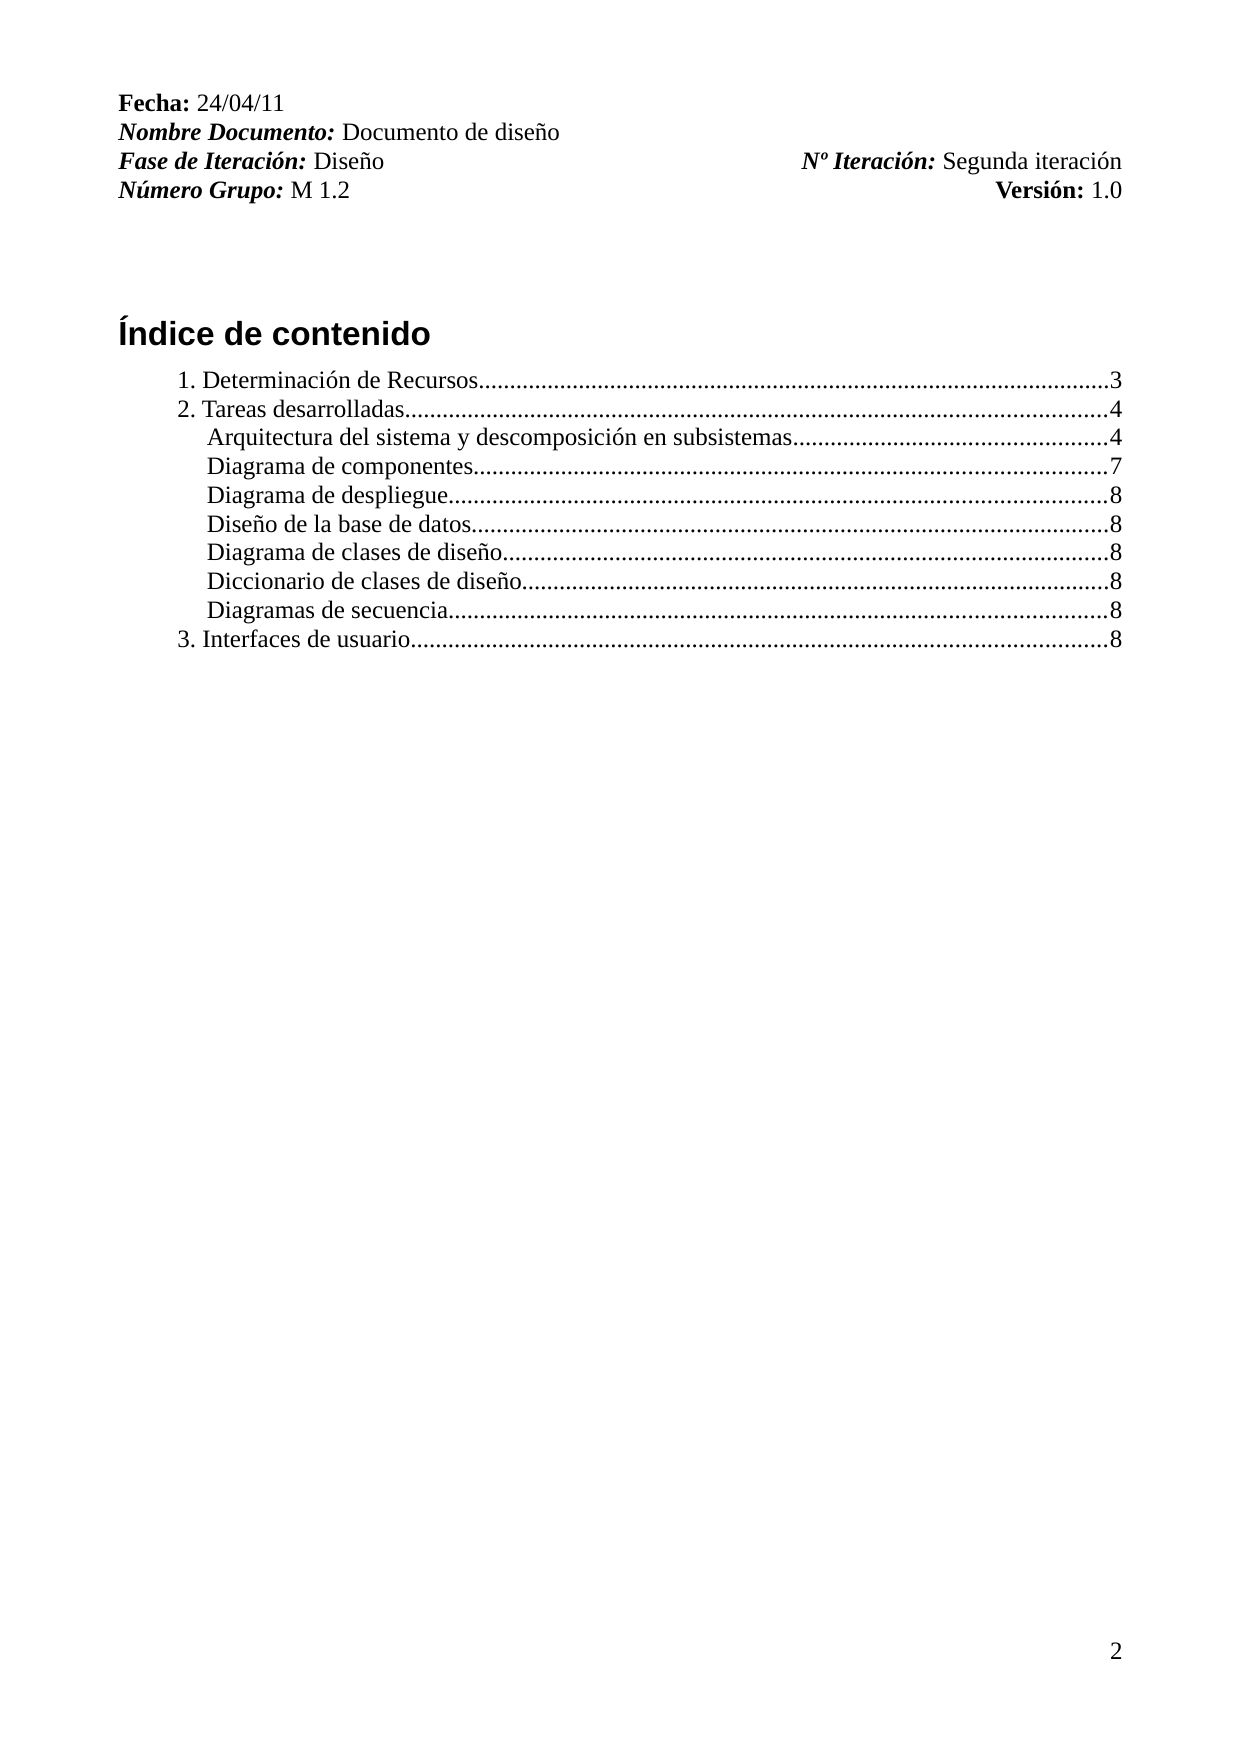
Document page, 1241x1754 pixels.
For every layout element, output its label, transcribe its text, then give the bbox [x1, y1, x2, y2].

text Diagrama de clases de diseño 8 [207, 537, 1122, 566]
text Arquitectura del sistema y descomposición en subsistemas 4 [207, 422, 1122, 451]
text 2. Tareas desarrolladas 4 [177, 394, 1122, 422]
text Diagrama de despliegue 8 [207, 480, 1122, 509]
subtitle Índice de contenido [118, 314, 1122, 352]
text 1. Determinación de Recursos 3 [177, 365, 1122, 394]
text Diagrama de componentes 7 [207, 451, 1122, 480]
text Diccionario de clases de diseño 8 [207, 566, 1122, 595]
text Diagramas de secuencia 8 [207, 595, 1122, 624]
text 3. Interfaces de usuario 8 [177, 624, 1122, 652]
text Diseño de la base de datos 8 [207, 509, 1122, 537]
